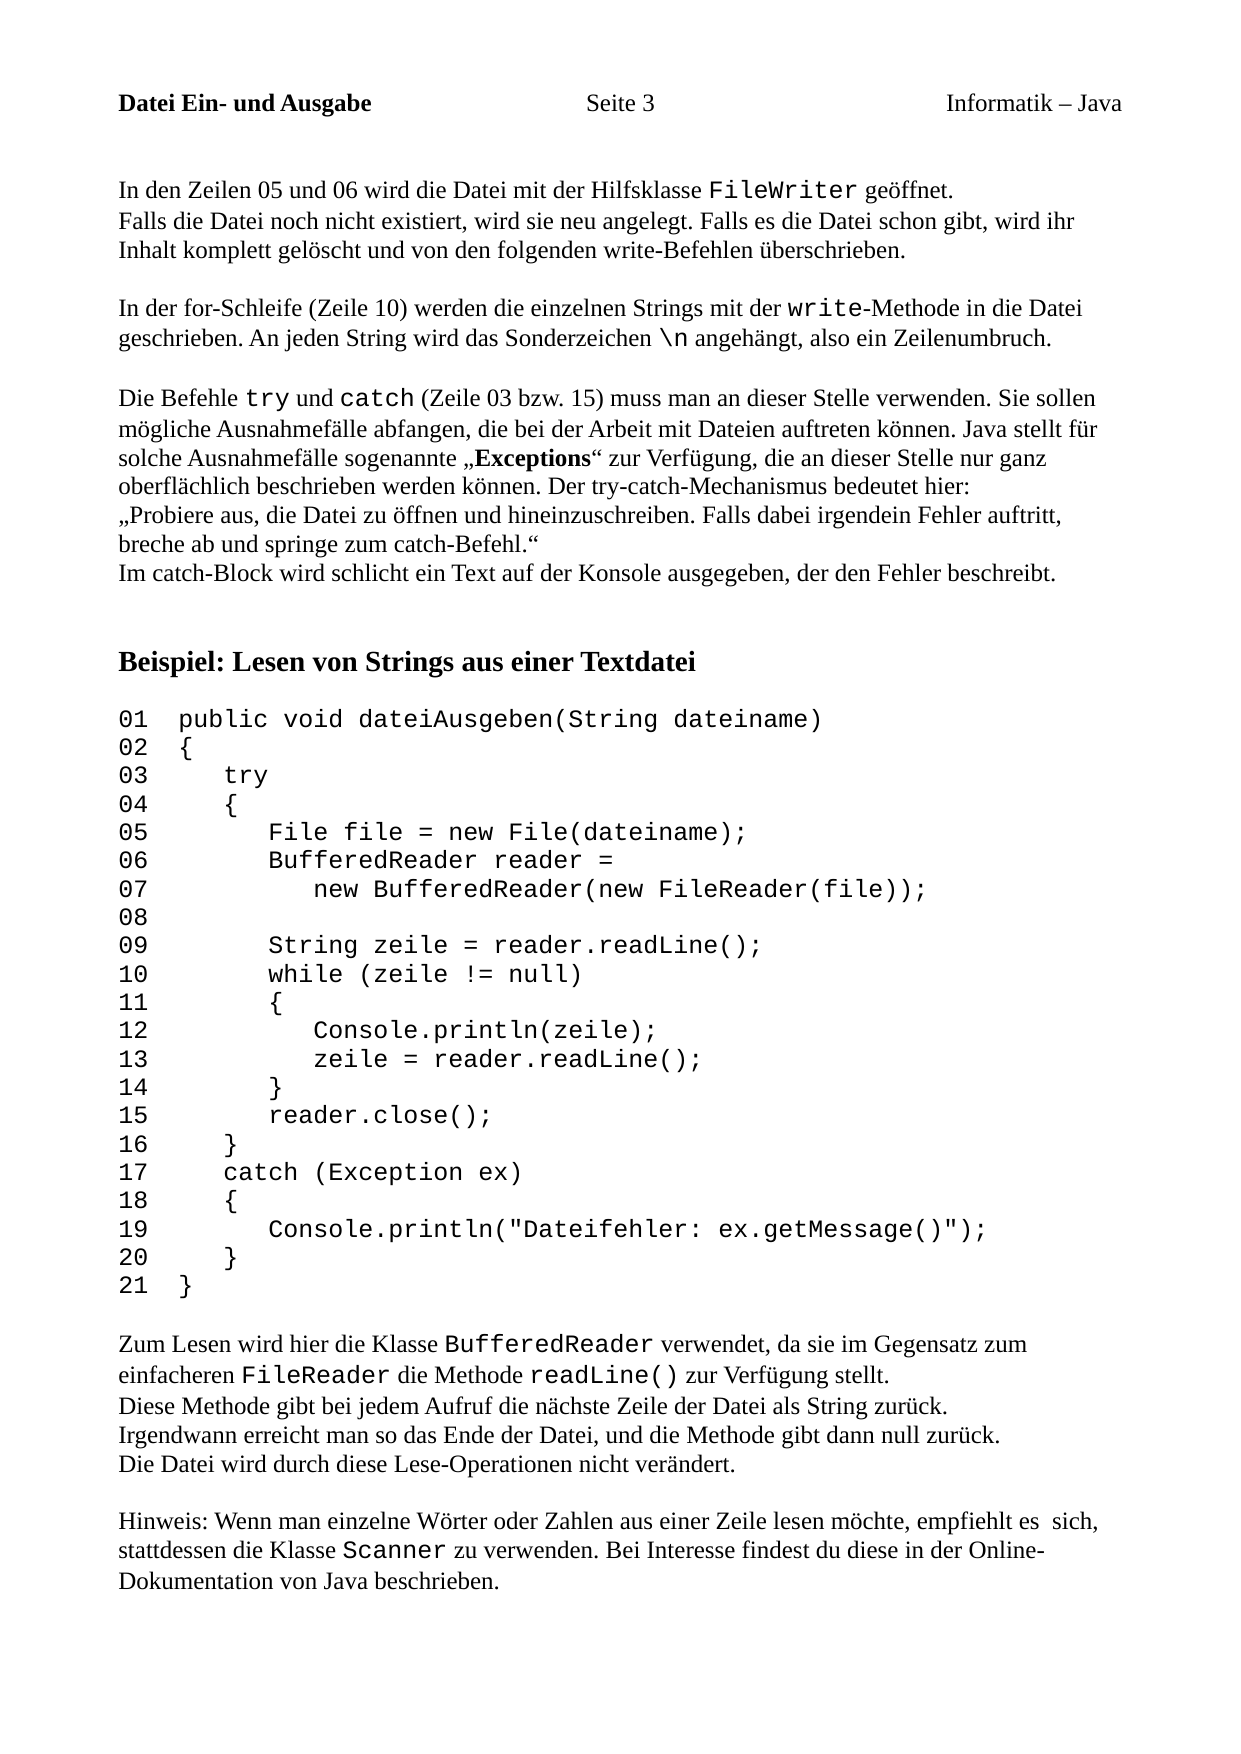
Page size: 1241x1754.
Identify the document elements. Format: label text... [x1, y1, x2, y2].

text 21 } [118, 1273, 1122, 1301]
text 14 } [118, 1074, 1122, 1103]
text 18 { [118, 1188, 1122, 1216]
text 13 zeile = reader.readLine(); [118, 1046, 1122, 1074]
text 17 catch (Exception ex) [118, 1159, 1122, 1188]
text 04 { [118, 791, 1122, 819]
text 06 BufferedReader reader = [118, 848, 1122, 876]
text In den Zeilen 05 und 06 wird die Datei mit der Hilfsklasse FileWriter geöffnet. [118, 176, 1122, 206]
text 02 { [118, 734, 1122, 763]
text 03 try [118, 763, 1122, 791]
text Beispiel: Lesen von Strings aus einer Textdatei [118, 644, 1122, 677]
text 10 while (zeile != null) [118, 961, 1122, 989]
text Falls die Datei noch nicht existiert, wird sie neu angelegt. Falls es die Datei schon gibt, wird ihr Inhalt komplett gelöscht und von den folgenden write-Befehlen überschrieben. [118, 206, 1122, 264]
text Die Datei wird durch diese Lese-Operationen nicht verändert. [118, 1449, 1122, 1477]
text 05 File file = new File(dateiname); [118, 819, 1122, 848]
text 08 [118, 904, 1122, 933]
text 07 new BufferedReader(new FileReader(file)); [118, 876, 1122, 904]
text 20 } [118, 1244, 1122, 1273]
text 19 Console.println("Dateifehler: ex.getMessage()"); [118, 1216, 1122, 1244]
text Die Befehle try und catch (Zeile 03 bzw. 15) muss man an dieser Stelle verwenden. Sie sollen mögliche Ausnahmefälle abfangen, die bei der Arbeit mit Dateien auftreten können. Java stellt für solche Ausnahmefälle sogenannte „Exceptions“ zur Verfügung, die an dieser Stelle nur ganz oberflächlich beschrieben werden können. Der try-catch-Mechanismus bedeutet hier: [118, 383, 1122, 500]
text Hinweis: Wenn man einzelne Wörter oder Zahlen aus einer Zeile lesen möchte, empfiehlt es sich, stattdessen die Klasse Scanner zu verwenden. Bei Interesse findest du diese in der Online-Dokumentation von Java beschrieben. [118, 1506, 1122, 1594]
text Irgendwann erreicht man so das Ende der Datei, und die Methode gibt dann null zurück. [118, 1420, 1122, 1449]
text 12 Console.println(zeile); [118, 1018, 1122, 1046]
text 16 } [118, 1131, 1122, 1159]
text Im catch-Block wird schlicht ein Text auf der Konsole ausgegeben, der den Fehler beschreibt. [118, 558, 1122, 586]
text 15 reader.close(); [118, 1103, 1122, 1131]
text In der for-Schleife (Zeile 10) werden die einzelnen Strings mit der write-Methode in die Datei geschrieben. An jeden String wird das Sonderzeichen \n angehängt, also ein Zeilenumbruch. [118, 293, 1122, 354]
text 11 { [118, 989, 1122, 1018]
text 09 String zeile = reader.readLine(); [118, 933, 1122, 961]
text „Probiere aus, die Datei zu öffnen und hineinzuschreiben. Falls dabei irgendein Fehler auftritt, breche ab und springe zum catch-Befehl.“ [118, 500, 1122, 558]
text 01 public void dateiAusgeben(String dateiname) [118, 706, 1122, 734]
text Zum Lesen wird hier die Klasse BufferedReader verwendet, da sie im Gegensatz zum einfacheren FileReader die Methode readLine() zur Verfügung stellt. Diese Methode gibt bei jedem Aufruf die nächste Zeile der Datei als String zurück. [118, 1329, 1122, 1420]
